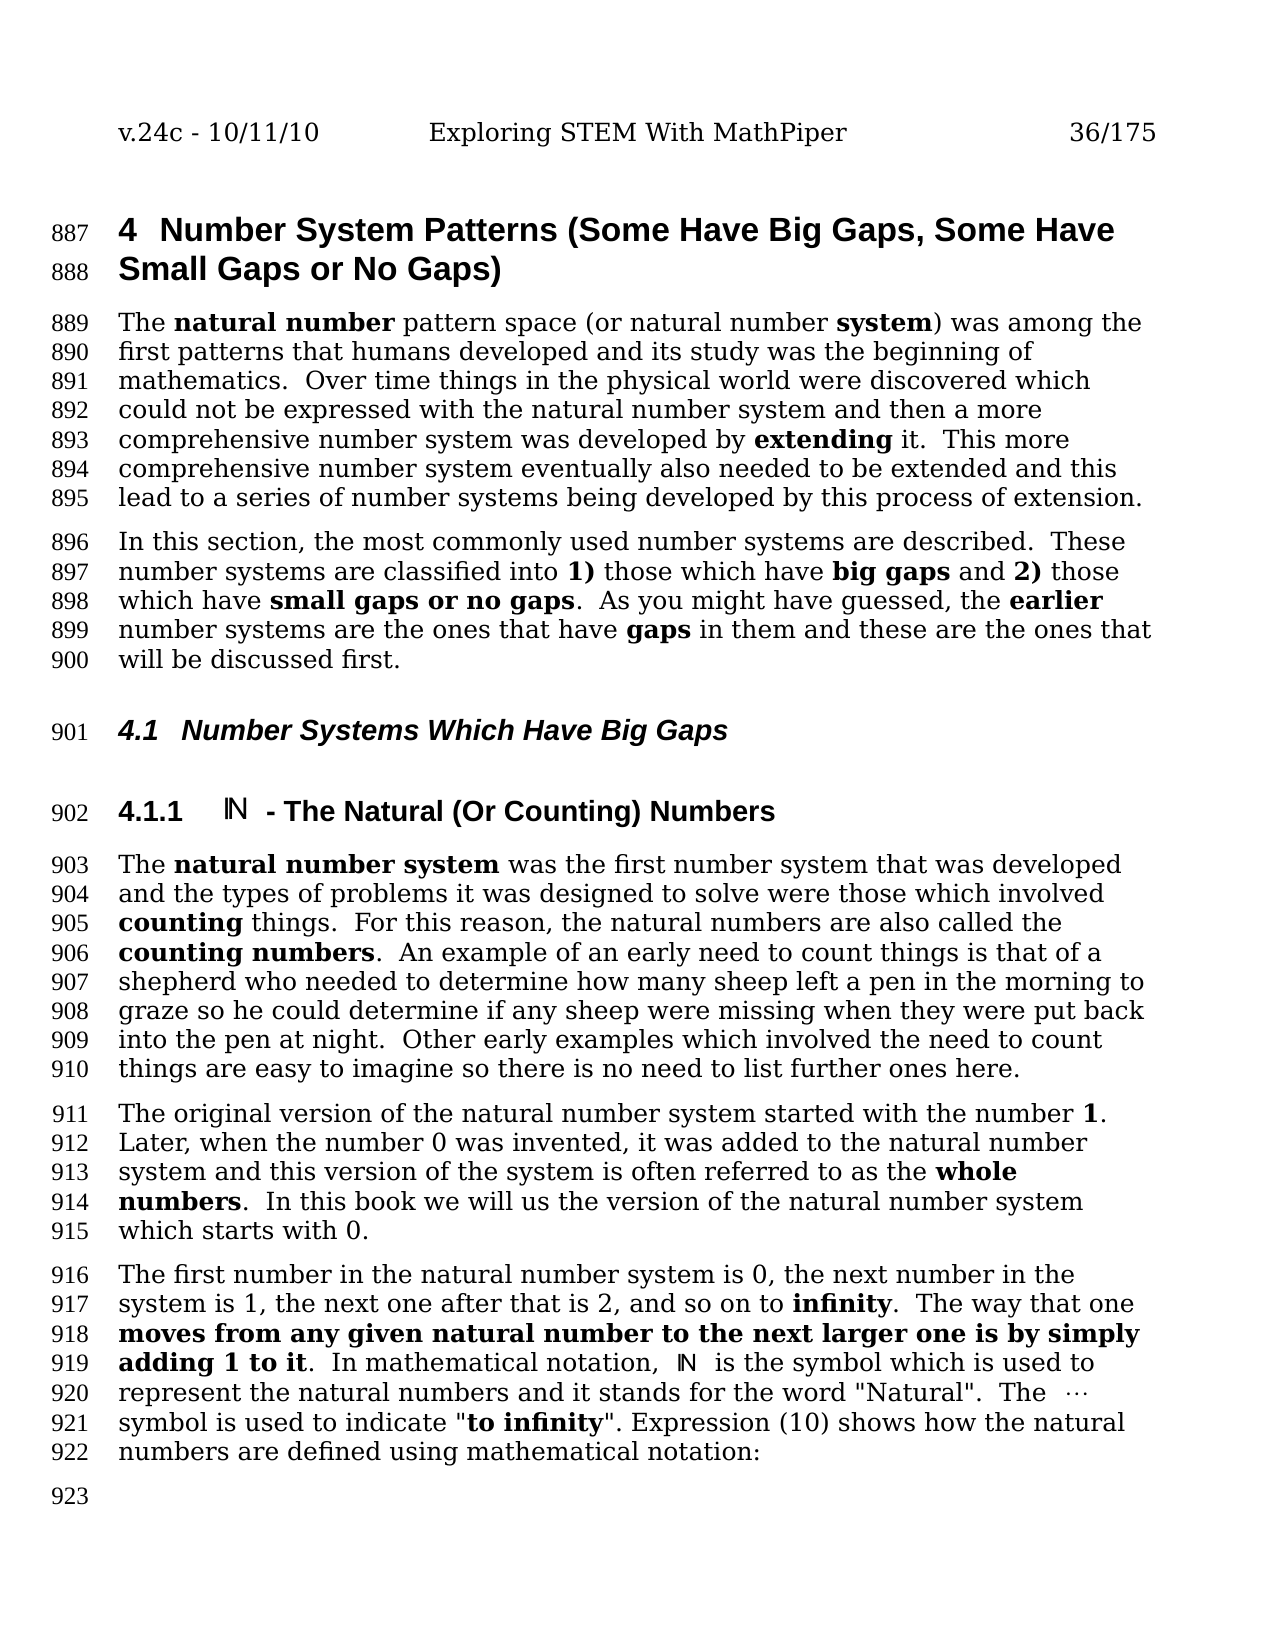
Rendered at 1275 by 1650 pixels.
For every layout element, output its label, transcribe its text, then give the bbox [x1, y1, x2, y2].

text The natural number pattern space (or natural number system) was among the first patterns that humans developed and its study was the beginning of mathematics. Over time things in the physical world were discovered which could not be expressed with the natural number system and then a more comprehensive number system was developed by extending it. This more comprehensive number system eventually also needed to be extended and this lead to a series of number systems being developed by this process of extension. [118, 308, 1157, 513]
subtitle - The Natural (Or Counting) Numbers [118, 792, 1157, 829]
text In this section, the most commonly used number systems are described. These number systems are classified into 1) those which have big gaps and 2) those which have small gaps or no gaps. As you might have guessed, the earlier number systems are the ones that have gaps in them and these are the ones that will be discussed first. [118, 528, 1157, 674]
subtitle Number System Patterns (Some Have Big Gaps, Some Have Small Gaps or No Gaps) [118, 210, 1157, 287]
text The natural number system was the first number system that was developed and the types of problems it was designed to solve were those which involved counting things. For this reason, the natural numbers are also called the counting numbers. An example of an early need to count things is that of a shepherd who needed to determine how many sheep left a pen in the morning to graze so he could determine if any sheep were missing when they were put back into the pen at night. Other early examples which involved the need to count things are easy to imagine so there is no need to list further ones here. [118, 850, 1157, 1084]
text The first number in the natural number system is 0, the next number in the system is 1, the next one after that is 2, and so on to infinity. The way that one moves from any given natural number to the next larger one is by simply adding 1 to it. In mathematical notation,is the symbol which is used to represent the natural numbers and it stands for the word "Natural". Thesymbol is used to indicate "to infinity". Expression (10) shows how the natural numbers are defined using mathematical notation: [118, 1260, 1157, 1466]
subtitle Number Systems Which Have Big Gaps [118, 713, 1157, 747]
text The original version of the natural number system started with the number 1. Later, when the number 0 was invented, it was added to the natural number system and this version of the system is often referred to as the whole numbers. In this book we will us the version of the natural number system which starts with 0. [118, 1099, 1157, 1245]
